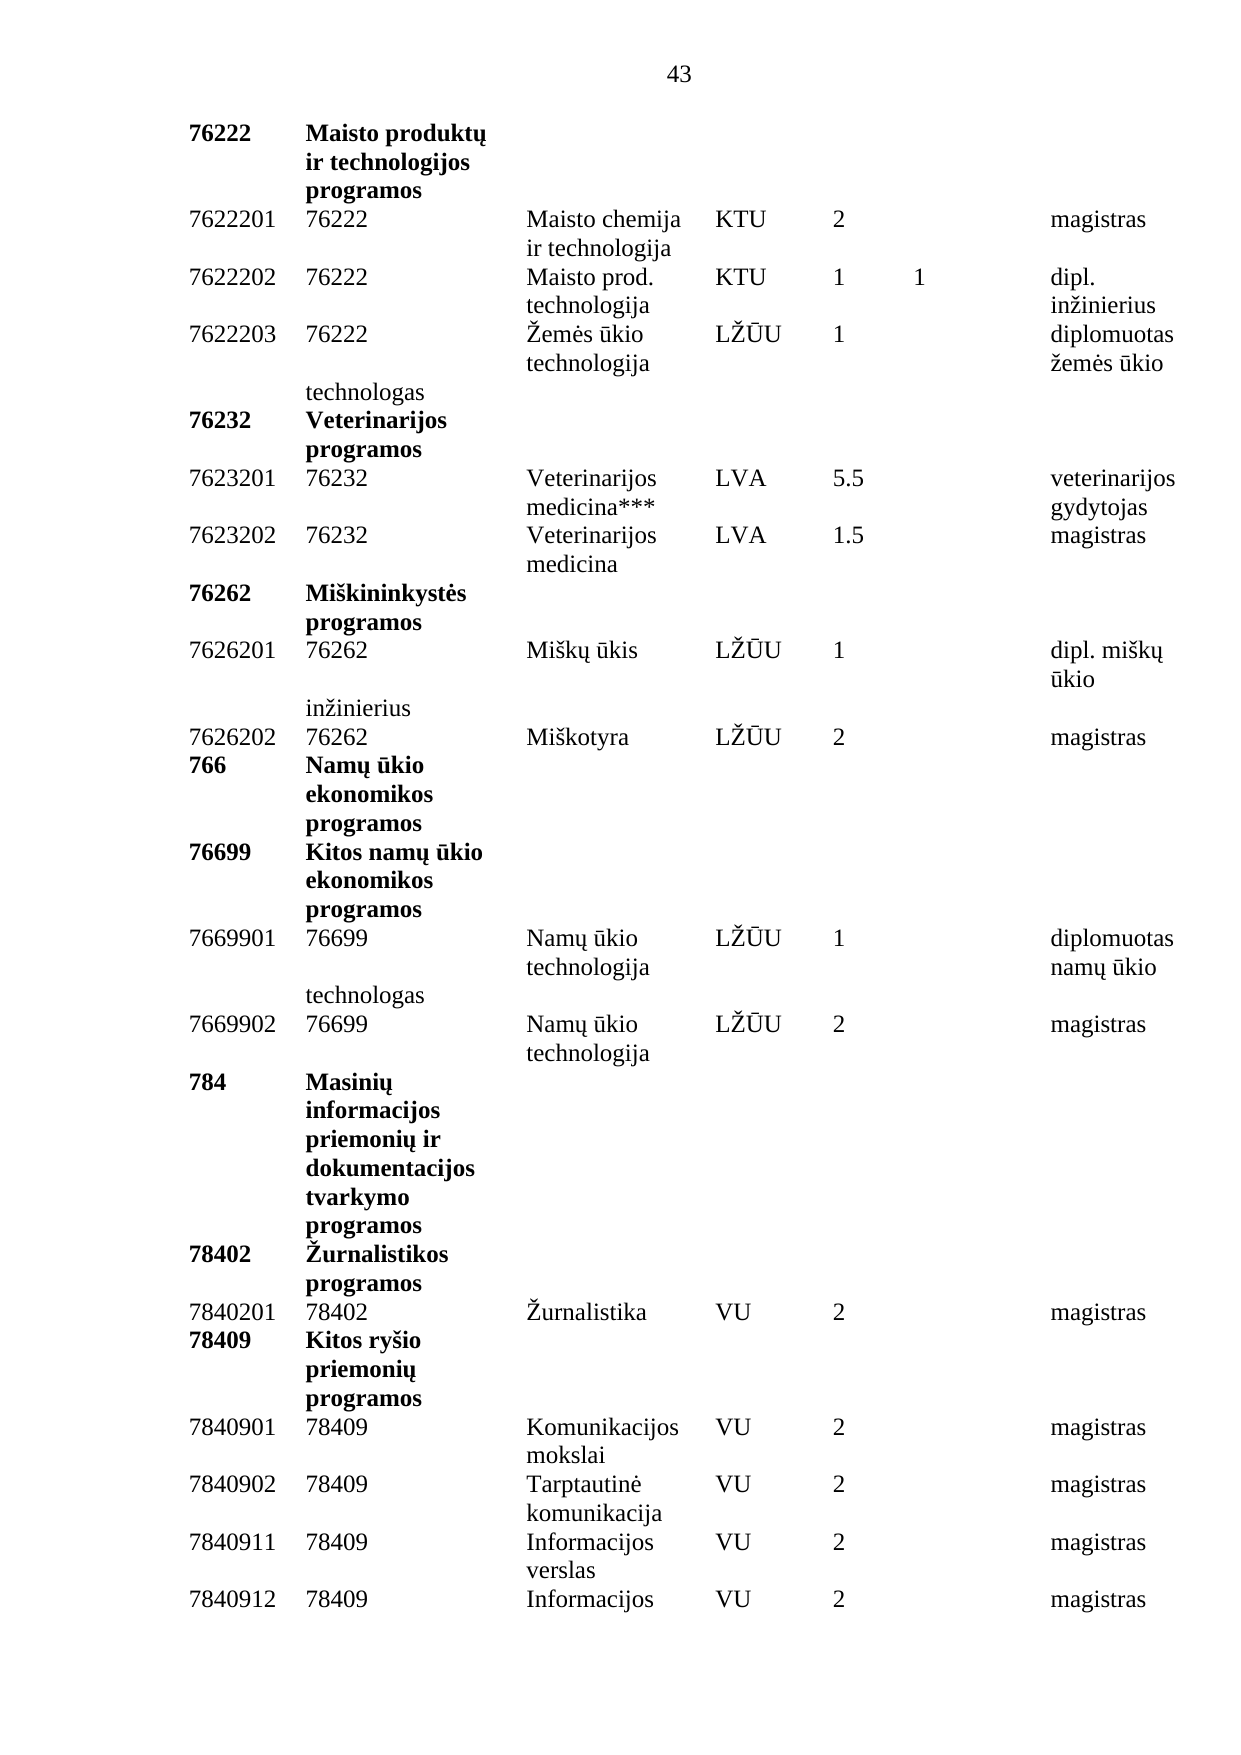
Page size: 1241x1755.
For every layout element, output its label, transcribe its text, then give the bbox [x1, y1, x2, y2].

table_cell diplomuotas žemės ūkio [1039, 319, 1197, 377]
table_cell [1197, 1527, 1202, 1584]
table_cell [973, 693, 1039, 722]
table_cell [515, 1326, 704, 1412]
table_cell [1197, 1239, 1202, 1297]
table_cell [1197, 1067, 1202, 1239]
table_cell [515, 751, 704, 837]
table_cell [704, 751, 821, 837]
table_cell [902, 722, 973, 751]
table_cell technologas [294, 981, 515, 1009]
table_cell [1197, 118, 1202, 204]
table_cell [1197, 1584, 1202, 1613]
table_cell [1202, 636, 1207, 693]
table_cell [1039, 1326, 1197, 1412]
table_cell 1 [821, 636, 902, 693]
table_cell 2 [821, 722, 902, 751]
table_cell [1202, 204, 1207, 262]
table_cell [1039, 751, 1197, 837]
table_cell [1197, 837, 1202, 923]
table_cell [1197, 636, 1202, 693]
table_cell [515, 693, 704, 722]
table_cell Maisto chemija ir technologija [515, 204, 704, 262]
table_cell [1197, 751, 1202, 837]
table_cell [902, 751, 973, 837]
table_cell [1039, 118, 1197, 204]
table_cell [1197, 319, 1202, 377]
table_cell [973, 118, 1039, 204]
table_cell [902, 981, 973, 1009]
table_cell LVA [704, 521, 821, 578]
table_cell 1 [821, 319, 902, 377]
table_cell [1039, 406, 1197, 463]
table_cell 2 [821, 1469, 902, 1527]
table_cell Komunikacijos mokslai [515, 1412, 704, 1469]
table_cell VU [704, 1297, 821, 1326]
table_cell [515, 981, 704, 1009]
table_cell [1202, 751, 1207, 837]
table_cell [1197, 262, 1202, 319]
table_cell [821, 837, 902, 923]
table_cell [973, 1326, 1039, 1412]
table_cell [1197, 923, 1202, 981]
table_cell 7840201 [177, 1297, 294, 1326]
table_cell [902, 1412, 973, 1469]
table_cell [1202, 693, 1207, 722]
table_cell 7840902 [177, 1469, 294, 1527]
table_cell magistras [1039, 521, 1197, 578]
table_cell [821, 406, 902, 463]
table_cell [1197, 377, 1202, 406]
table_cell 76222 [177, 118, 294, 204]
table_cell [902, 406, 973, 463]
table_cell Masinių informacijos priemonių ir dokumentacijos tvarkymo programos [294, 1067, 515, 1239]
table_cell magistras [1039, 1412, 1197, 1469]
table_cell magistras [1039, 1009, 1197, 1067]
table_cell [902, 837, 973, 923]
table_cell [1039, 1067, 1197, 1239]
table_cell [973, 521, 1039, 578]
table_cell Veterinarijos medicina*** [515, 463, 704, 521]
table_cell [515, 377, 704, 406]
table_cell 7626201 [177, 636, 294, 693]
table_cell 7669901 [177, 923, 294, 981]
table_cell magistras [1039, 1297, 1197, 1326]
table_cell [973, 837, 1039, 923]
table_cell [1197, 1297, 1202, 1326]
table_cell Maisto prod. technologija [515, 262, 704, 319]
table_cell [704, 1239, 821, 1297]
table_cell [1202, 923, 1207, 981]
table_cell [1197, 521, 1202, 578]
table_cell [704, 981, 821, 1009]
table_cell [1039, 578, 1197, 636]
table_cell [515, 406, 704, 463]
table_cell KTU [704, 204, 821, 262]
table_cell [1197, 463, 1202, 521]
table_cell [821, 751, 902, 837]
table_cell Maisto produktų ir technologijos programos [294, 118, 515, 204]
table_cell [902, 1326, 973, 1412]
table_cell 2 [821, 204, 902, 262]
table_cell 78409 [294, 1584, 515, 1613]
table_cell 7840901 [177, 1412, 294, 1469]
table_cell 76222 [294, 262, 515, 319]
table_cell [1039, 377, 1197, 406]
table_cell [973, 751, 1039, 837]
table_cell [1202, 1009, 1207, 1067]
table_cell [1197, 1412, 1202, 1469]
table_cell 76232 [294, 463, 515, 521]
table_cell 7622203 [177, 319, 294, 377]
table_cell VU [704, 1584, 821, 1613]
table_cell [902, 463, 973, 521]
table_cell 76699 [294, 1009, 515, 1067]
table_cell 2 [821, 1297, 902, 1326]
table_cell LŽŪU [704, 923, 821, 981]
table_cell [1202, 406, 1207, 463]
table_cell [704, 1326, 821, 1412]
table_cell [1202, 722, 1207, 751]
table_cell 2 [821, 1009, 902, 1067]
table_cell 1 [821, 923, 902, 981]
table_cell [821, 1326, 902, 1412]
table_cell Informacijos [515, 1584, 704, 1613]
table_cell [902, 319, 973, 377]
table_cell [1197, 693, 1202, 722]
table_cell [704, 118, 821, 204]
table_cell Namų ūkio ekonomikos programos [294, 751, 515, 837]
table_cell [902, 578, 973, 636]
table_cell [1039, 981, 1197, 1009]
table_cell [902, 521, 973, 578]
table_cell [1202, 463, 1207, 521]
table_cell 76222 [294, 319, 515, 377]
table_cell VU [704, 1412, 821, 1469]
table_cell magistras [1039, 722, 1197, 751]
table_cell [1197, 204, 1202, 262]
table_cell [704, 406, 821, 463]
table_cell magistras [1039, 1584, 1197, 1613]
table_cell 7622202 [177, 262, 294, 319]
table_cell [973, 1412, 1039, 1469]
table_cell 76262 [294, 636, 515, 693]
table_cell 7840911 [177, 1527, 294, 1584]
table_cell [1202, 319, 1207, 377]
table_cell Žurnalistikos programos [294, 1239, 515, 1297]
table_cell [821, 1067, 902, 1239]
table_cell [1197, 406, 1202, 463]
table_cell 766 [177, 751, 294, 837]
table_cell [515, 1067, 704, 1239]
table_cell magistras [1039, 1469, 1197, 1527]
table_cell 78409 [294, 1412, 515, 1469]
table_cell [1202, 262, 1207, 319]
table_cell KTU [704, 262, 821, 319]
table_cell [973, 1067, 1039, 1239]
table_cell [1202, 1326, 1207, 1412]
table_cell Žemės ūkio technologija [515, 319, 704, 377]
table_cell [1202, 377, 1207, 406]
table_cell 76222 [294, 204, 515, 262]
table_cell magistras [1039, 204, 1197, 262]
table_cell magistras [1039, 1527, 1197, 1584]
table_cell [704, 1067, 821, 1239]
table_cell [902, 1584, 973, 1613]
table_cell [704, 837, 821, 923]
table_cell 76699 [294, 923, 515, 981]
table_cell [821, 578, 902, 636]
table_cell [973, 1297, 1039, 1326]
table_cell [902, 693, 973, 722]
table_cell [1202, 118, 1207, 204]
table_cell 7622201 [177, 204, 294, 262]
table_cell dipl. miškų ūkio [1039, 636, 1197, 693]
table_cell [902, 923, 973, 981]
table_cell [973, 722, 1039, 751]
table_cell Namų ūkio technologija [515, 923, 704, 981]
table_cell [821, 1239, 902, 1297]
table_cell 7623202 [177, 521, 294, 578]
table_cell [1202, 1297, 1207, 1326]
table_cell [1197, 1009, 1202, 1067]
table_cell [973, 578, 1039, 636]
table_cell [1202, 837, 1207, 923]
table_cell [973, 1469, 1039, 1527]
table_cell [704, 693, 821, 722]
table_cell [1202, 1584, 1207, 1613]
table_cell 78409 [294, 1527, 515, 1584]
table_cell Veterinarijos medicina [515, 521, 704, 578]
table_cell Kitos ryšio priemonių programos [294, 1326, 515, 1412]
table_cell [973, 923, 1039, 981]
table_cell [973, 1009, 1039, 1067]
table_cell 1 [821, 262, 902, 319]
table_cell 7840912 [177, 1584, 294, 1613]
table_cell 1.5 [821, 521, 902, 578]
table_cell 76262 [294, 722, 515, 751]
table_cell [902, 1297, 973, 1326]
table_cell Miškų ūkis [515, 636, 704, 693]
table_cell [515, 1239, 704, 1297]
table_cell 78402 [294, 1297, 515, 1326]
table_cell Namų ūkio technologija [515, 1009, 704, 1067]
table_cell [973, 406, 1039, 463]
table_cell 78402 [177, 1239, 294, 1297]
table_cell [1202, 1412, 1207, 1469]
table_cell [1039, 1239, 1197, 1297]
table_cell [1202, 1067, 1207, 1239]
table_cell [973, 981, 1039, 1009]
table_cell Miškininkystės programos [294, 578, 515, 636]
table_cell [973, 262, 1039, 319]
table_cell [515, 118, 704, 204]
table_cell [973, 319, 1039, 377]
table_cell LŽŪU [704, 319, 821, 377]
table_cell [973, 463, 1039, 521]
table_cell [973, 204, 1039, 262]
table_cell [1202, 1239, 1207, 1297]
table_cell diplomuotas namų ūkio [1039, 923, 1197, 981]
table_cell [177, 377, 294, 406]
table_cell Žurnalistika [515, 1297, 704, 1326]
table_cell Tarptautinė komunikacija [515, 1469, 704, 1527]
table_cell [1039, 693, 1197, 722]
table_cell [704, 377, 821, 406]
table_cell 2 [821, 1527, 902, 1584]
table_cell 7669902 [177, 1009, 294, 1067]
table_cell 78409 [294, 1469, 515, 1527]
table_cell technologas [294, 377, 515, 406]
table_cell [1202, 578, 1207, 636]
table_cell [1202, 521, 1207, 578]
table_cell [973, 1239, 1039, 1297]
table_cell [1197, 578, 1202, 636]
table_cell veterinarijos gydytojas [1039, 463, 1197, 521]
table_cell [177, 693, 294, 722]
table_cell VU [704, 1527, 821, 1584]
table_cell 76262 [177, 578, 294, 636]
table_cell LŽŪU [704, 636, 821, 693]
table_cell 76699 [177, 837, 294, 923]
table_cell [902, 636, 973, 693]
table_cell [973, 377, 1039, 406]
table_cell [1039, 837, 1197, 923]
table_cell 5.5 [821, 463, 902, 521]
table_cell Veterinarijos programos [294, 406, 515, 463]
table_cell [902, 204, 973, 262]
table_cell [821, 118, 902, 204]
table_cell [515, 837, 704, 923]
table_cell 76232 [177, 406, 294, 463]
table_cell [821, 981, 902, 1009]
table_cell [1197, 722, 1202, 751]
table_cell 7623201 [177, 463, 294, 521]
table_cell inžinierius [294, 693, 515, 722]
table_cell [902, 1067, 973, 1239]
table_cell 78409 [177, 1326, 294, 1412]
table_cell [1202, 1527, 1207, 1584]
table_cell VU [704, 1469, 821, 1527]
table_cell Informacijos verslas [515, 1527, 704, 1584]
table_cell Kitos namų ūkio ekonomikos programos [294, 837, 515, 923]
table_cell [1202, 1469, 1207, 1527]
table_cell 1 [902, 262, 973, 319]
table_cell [973, 636, 1039, 693]
table_cell [704, 578, 821, 636]
table_cell [515, 578, 704, 636]
table_cell [1197, 981, 1202, 1009]
table_cell LŽŪU [704, 1009, 821, 1067]
table_cell [902, 1239, 973, 1297]
table_cell [973, 1527, 1039, 1584]
table_cell dipl. inžinierius [1039, 262, 1197, 319]
table_cell [1202, 981, 1207, 1009]
table_cell 76232 [294, 521, 515, 578]
table_cell [1197, 1326, 1202, 1412]
table_cell [821, 377, 902, 406]
table_cell [1197, 1469, 1202, 1527]
table_cell [902, 1527, 973, 1584]
table_cell 7626202 [177, 722, 294, 751]
table_cell [177, 981, 294, 1009]
table_cell 2 [821, 1412, 902, 1469]
table_cell [902, 377, 973, 406]
table_cell [902, 1469, 973, 1527]
table_cell [902, 118, 973, 204]
table_cell 2 [821, 1584, 902, 1613]
table_cell [973, 1584, 1039, 1613]
table_cell Miškotyra [515, 722, 704, 751]
table_cell [821, 693, 902, 722]
table_cell 784 [177, 1067, 294, 1239]
table_cell LVA [704, 463, 821, 521]
table_cell [902, 1009, 973, 1067]
table_cell LŽŪU [704, 722, 821, 751]
